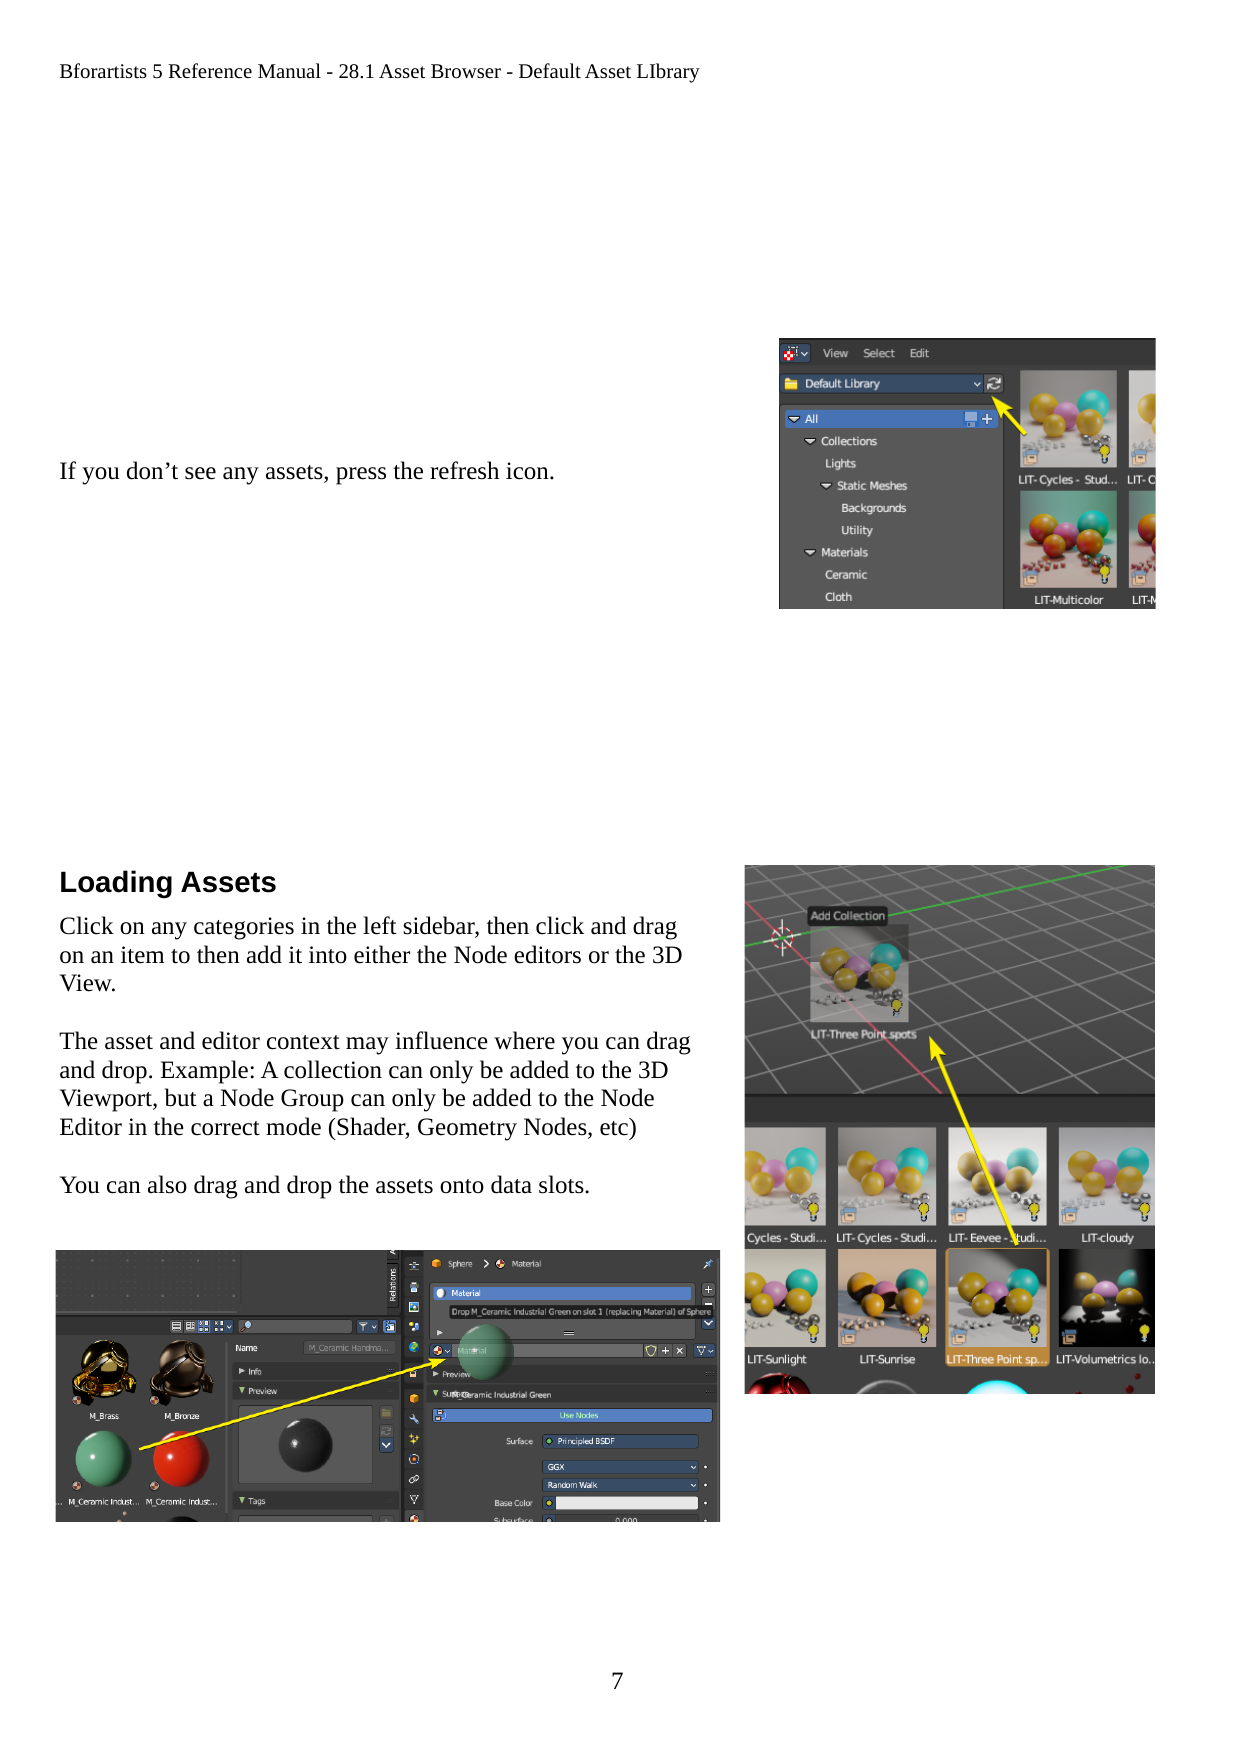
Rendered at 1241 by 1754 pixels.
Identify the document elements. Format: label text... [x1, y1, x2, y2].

picture [55, 1250, 721, 1522]
text The asset and editor context may influence where you can drag and drop. Example: A collection can only be added to the 3D Viewport, but a Node Group can only be added to the Node Editor in the correct mode (Shader, Geometry Nodes, etc) [59, 1026, 744, 1141]
text You can also drag and drop the assets onto data slots. [59, 1170, 744, 1198]
text If you don’t see any assets, press the refresh icon. [59, 456, 779, 485]
text Click on any categories in the left sidebar, then click and drag on an item to then add it into either the Node editors or the 3D View. [59, 911, 744, 997]
subtitle Loading Assets [59, 865, 744, 898]
picture [779, 338, 1156, 609]
subtitle [1155, 865, 1181, 898]
picture [744, 865, 1155, 1394]
